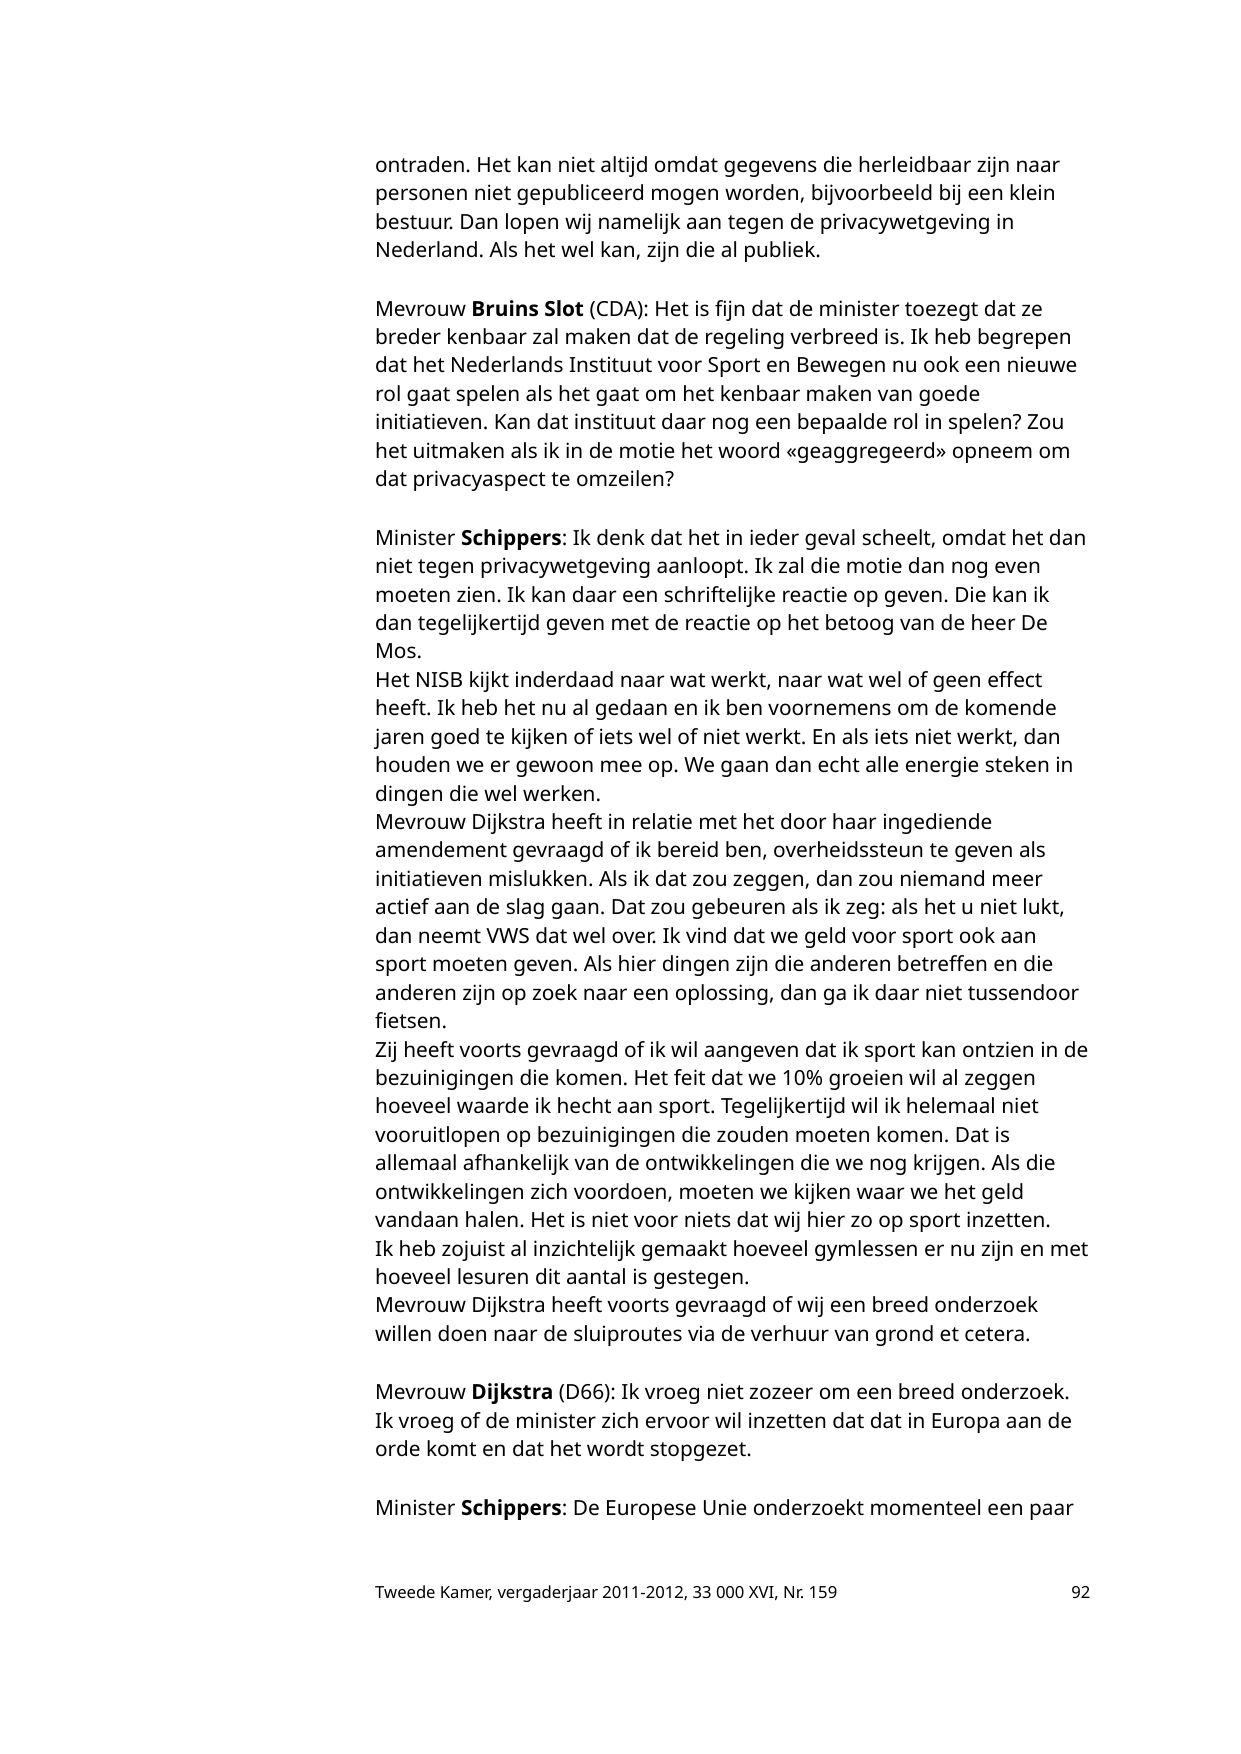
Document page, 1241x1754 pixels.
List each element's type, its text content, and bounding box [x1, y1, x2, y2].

text ontraden. Het kan niet altijd omdat gegevens die herleidbaar zijn naar personen niet gepubliceerd mogen worden, bijvoorbeeld bij een klein bestuur. Dan lopen wij namelijk aan tegen de privacywetgeving in Nederland. Als het wel kan, zijn die al publiek. [375, 150, 1090, 264]
text Minister Schippers: Ik denk dat het in ieder geval scheelt, omdat het dan niet tegen privacywetgeving aanloopt. Ik zal die motie dan nog even moeten zien. Ik kan daar een schriftelijke reactie op geven. Die kan ik dan tegelijkertijd geven met de reactie op het betoog van de heer De Mos. [375, 523, 1090, 665]
text Mevrouw Dijkstra (D66): Ik vroeg niet zozeer om een breed onderzoek. Ik vroeg of de minister zich ervoor wil inzetten dat dat in Europa aan de orde komt en dat het wordt stopgezet. [375, 1377, 1090, 1463]
text Het NISB kijkt inderdaad naar wat werkt, naar wat wel of geen effect heeft. Ik heb het nu al gedaan en ik ben voornemens om de komende jaren goed te kijken of iets wel of niet werkt. En als iets niet werkt, dan houden we er gewoon mee op. We gaan dan echt alle energie steken in dingen die wel werken. [375, 665, 1090, 807]
text Mevrouw Bruins Slot (CDA): Het is fijn dat de minister toezegt dat ze breder kenbaar zal maken dat de regeling verbreed is. Ik heb begrepen dat het Nederlands Instituut voor Sport en Bewegen nu ook een nieuwe rol gaat spelen als het gaat om het kenbaar maken van goede initiatieven. Kan dat instituut daar nog een bepaalde rol in spelen? Zou het uitmaken als ik in de motie het woord «geaggregeerd» opneem om dat privacyaspect te omzeilen? [375, 294, 1090, 493]
text Mevrouw Dijkstra heeft in relatie met het door haar ingediende amendement gevraagd of ik bereid ben, overheidssteun te geven als initiatieven mislukken. Als ik dat zou zeggen, dan zou niemand meer actief aan de slag gaan. Dat zou gebeuren als ik zeg: als het u niet lukt, dan neemt VWS dat wel over. Ik vind dat we geld voor sport ook aan sport moeten geven. Als hier dingen zijn die anderen betreffen en die anderen zijn op zoek naar een oplossing, dan ga ik daar niet tussendoor fietsen. [375, 807, 1090, 1035]
text Minister Schippers: De Europese Unie onderzoekt momenteel een paar [375, 1493, 1090, 1521]
text Ik heb zojuist al inzichtelijk gemaakt hoeveel gymlessen er nu zijn en met hoeveel lesuren dit aantal is gestegen. [375, 1234, 1090, 1291]
text Mevrouw Dijkstra heeft voorts gevraagd of wij een breed onderzoek willen doen naar de sluiproutes via de verhuur van grond et cetera. [375, 1291, 1090, 1347]
text Zij heeft voorts gevraagd of ik wil aangeven dat ik sport kan ontzien in de bezuinigingen die komen. Het feit dat we 10% groeien wil al zeggen hoeveel waarde ik hecht aan sport. Tegelijkertijd wil ik helemaal niet vooruitlopen op bezuinigingen die zouden moeten komen. Dat is allemaal afhankelijk van de ontwikkelingen die we nog krijgen. Als die ontwikkelingen zich voordoen, moeten we kijken waar we het geld vandaan halen. Het is niet voor niets dat wij hier zo op sport inzetten. [375, 1035, 1090, 1234]
